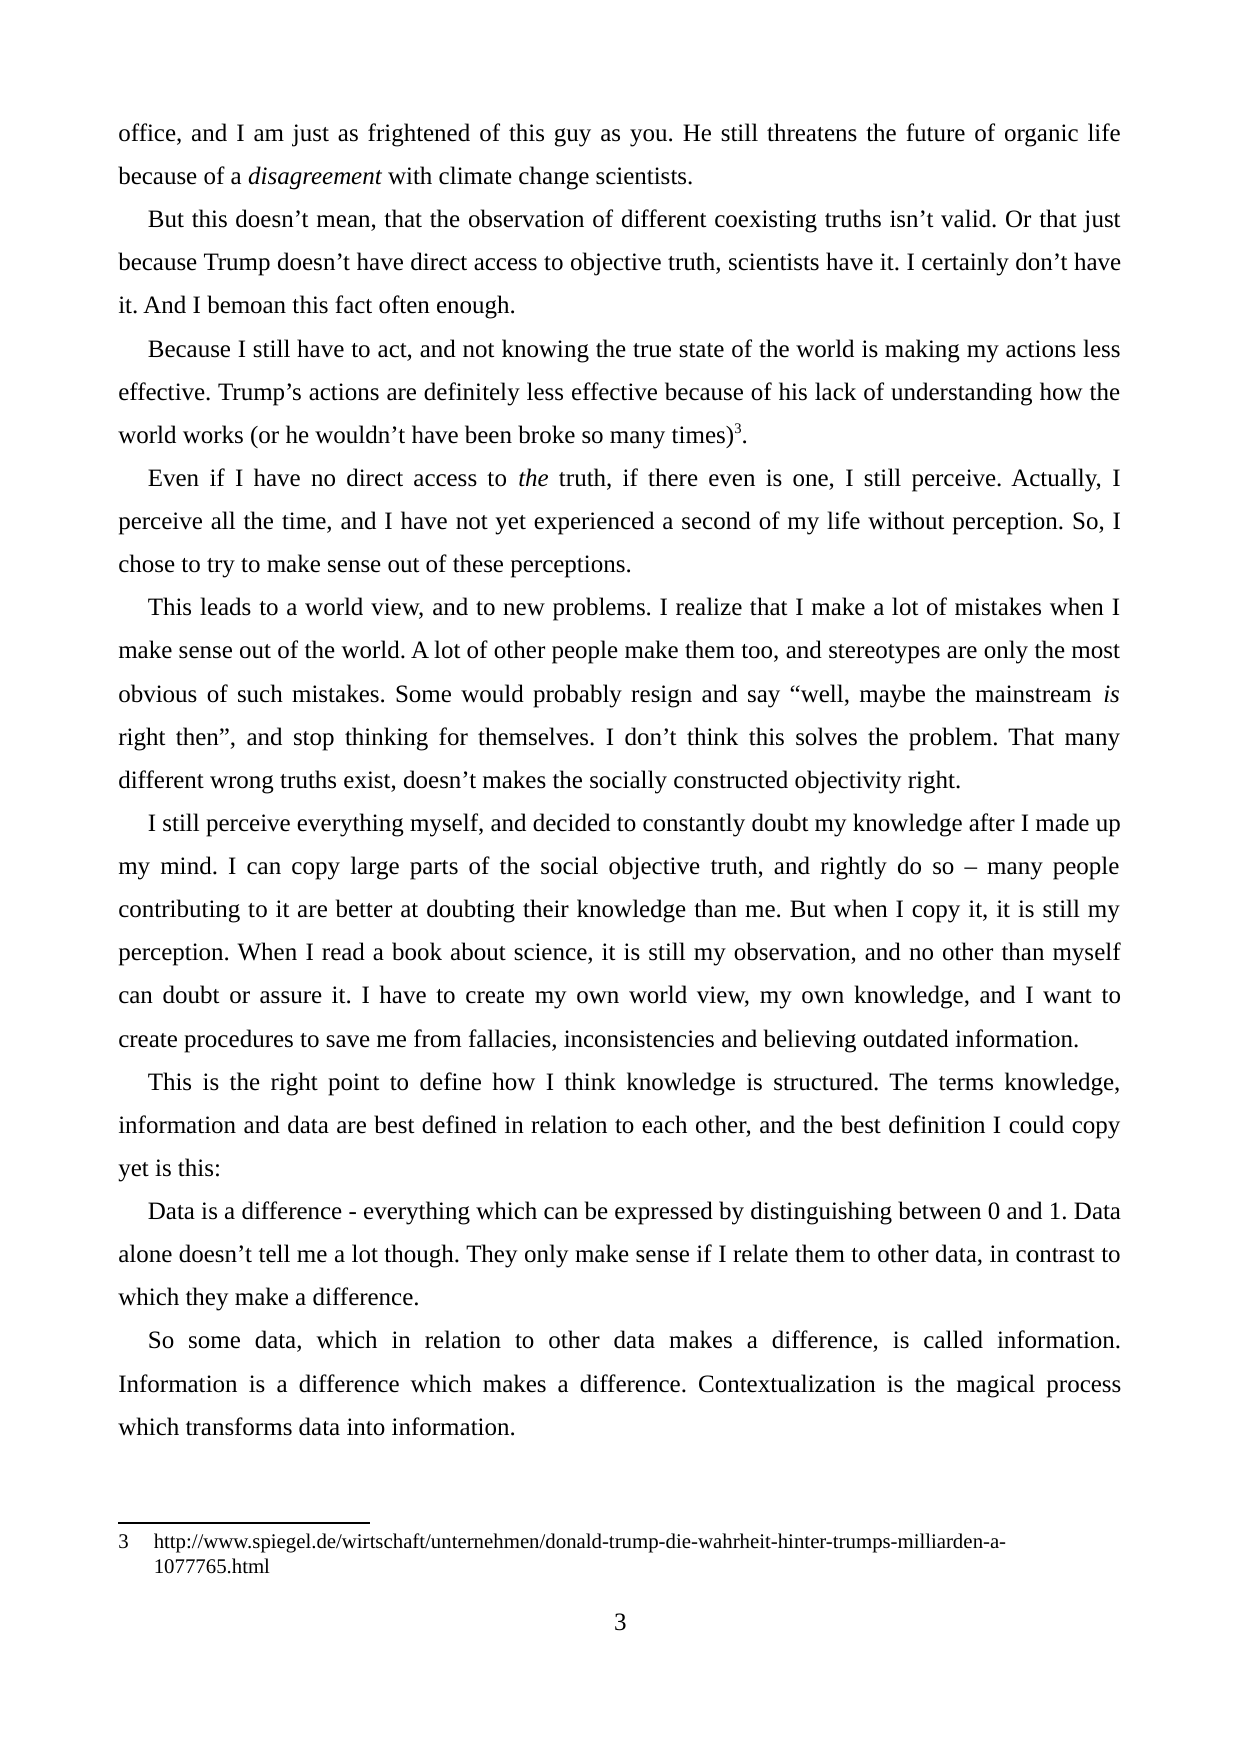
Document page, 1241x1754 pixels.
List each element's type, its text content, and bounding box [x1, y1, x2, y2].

text Data is a difference - everything which can be expressed by distinguishing between 0 and 1. Data alone doesn’t tell me a lot though. They only make sense if I relate them to other data, in contrast to which they make a difference. [118, 1196, 1122, 1311]
text Because I still have to act, and not knowing the true state of the world is making my actions less effective. Trump’s actions are definitely less effective because of his lack of understanding how the world works (or he wouldn’t have been broke so many times). [118, 334, 1122, 449]
text office, and I am just as frightened of this guy as you. He still threatens the future of organic life because of a disagreement with climate change scientists. [118, 118, 1122, 190]
text This is the right point to define how I think knowledge is structured. The terms knowledge, information and data are best defined in relation to each other, and the best definition I could copy yet is this: [118, 1067, 1122, 1182]
text I still perceive everything myself, and decided to constantly doubt my knowledge after I made up my mind. I can copy large parts of the social objective truth, and rightly do so – many people contributing to it are better at doubting their knowledge than me. But when I copy it, it is still my perception. When I read a book about science, it is still my observation, and no other than myself can doubt or assure it. I have to create my own world view, my own knowledge, and I want to create procedures to save me from fallacies, inconsistencies and believing outdated information. [118, 808, 1122, 1052]
text Even if I have no direct access to the truth, if there even is one, I still perceive. Actually, I perceive all the time, and I have not yet experienced a second of my life without perception. So, I chose to try to make sense out of these perceptions. [118, 463, 1122, 578]
text http://www.spiegel.de/wirtschaft/unternehmen/donald-trump-die-wahrheit-hinter-trumps-milliarden-a-1077765.html [118, 1529, 1122, 1578]
text This leads to a world view, and to new problems. I realize that I make a lot of mistakes when I make sense out of the world. A lot of other people make them too, and stereotypes are only the most obvious of such mistakes. Some would probably resign and say “well, maybe the mainstream is right then”, and stop thinking for themselves. I don’t think this solves the problem. That many different wrong truths exist, doesn’t makes the socially constructed objectivity right. [118, 592, 1122, 794]
text But this doesn’t mean, that the observation of different coexisting truths isn’t valid. Or that just because Trump doesn’t have direct access to objective truth, scientists have it. I certainly don’t have it. And I bemoan this fact often enough. [118, 204, 1122, 319]
text So some data, which in relation to other data makes a difference, is called information. Information is a difference which makes a difference. Contextualization is the magical process which transforms data into information. [118, 1326, 1122, 1441]
